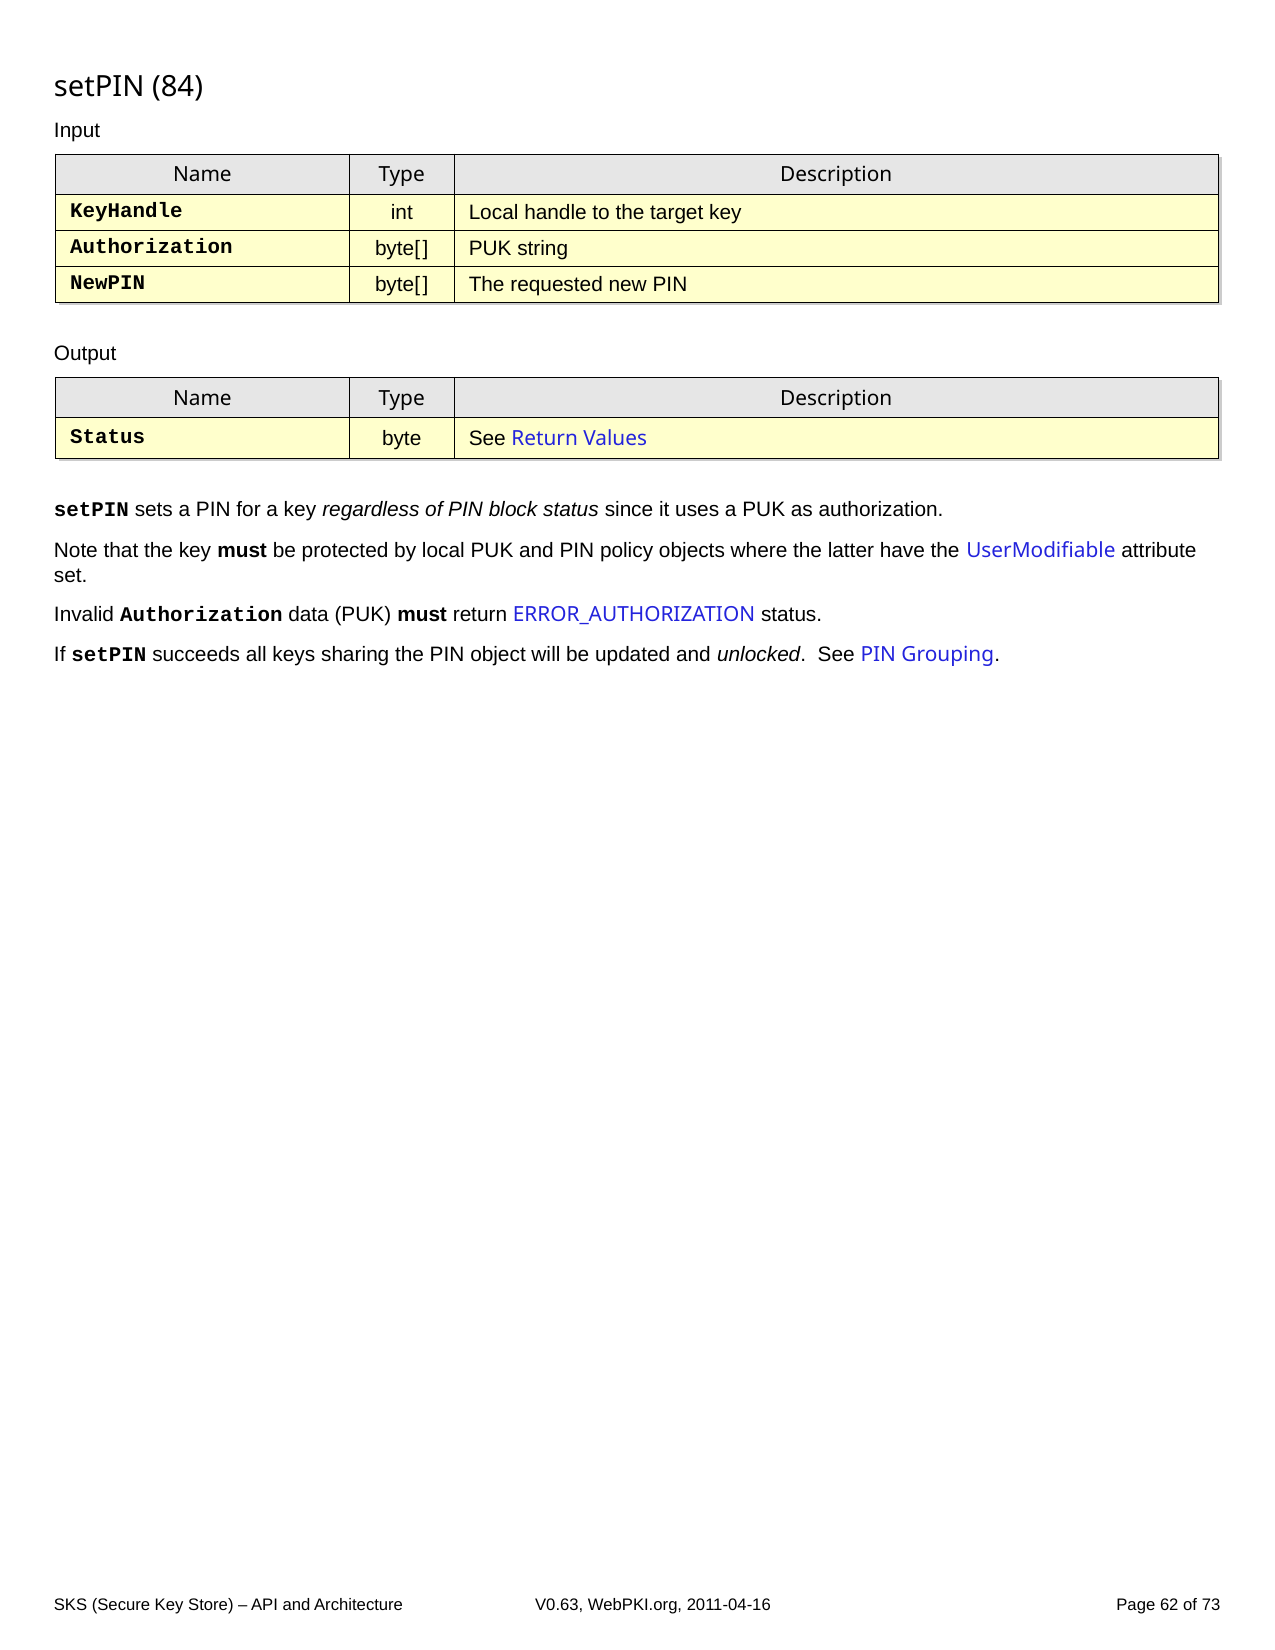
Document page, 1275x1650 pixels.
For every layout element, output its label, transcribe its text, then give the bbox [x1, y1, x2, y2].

table_cell See Return Values [455, 418, 1218, 458]
text Note that the key must be protected by local PUK and PIN policy objects where the latter have the UserModifiable attribute set. [54, 535, 1221, 587]
table_cell The requested new PIN [455, 267, 1218, 302]
table_header Type [350, 155, 454, 194]
text Output [54, 341, 1221, 365]
text If setPIN succeeds all keys sharing the PIN object will be updated and unlocked. See PIN Grouping. [54, 639, 1221, 668]
text setPIN sets a PIN for a key regardless of PIN block status since it uses a PUK as authorization. [54, 497, 1221, 523]
table_cell int [350, 195, 454, 230]
table_header Description [455, 378, 1218, 417]
text Input [54, 118, 1221, 142]
table_header Name [56, 378, 349, 417]
subtitle setPIN (84) [54, 66, 1221, 105]
table_cell KeyHandle [56, 195, 349, 230]
table_cell Authorization [56, 231, 349, 266]
table_cell byte [350, 418, 454, 458]
table_cell Local handle to the target key [455, 195, 1218, 230]
table_cell byte⁮[ ] [350, 231, 454, 266]
table_header Type [350, 378, 454, 417]
table_cell PUK string [455, 231, 1218, 266]
table_cell NewPIN [56, 267, 349, 302]
table_cell byte⁮[ ] [350, 267, 454, 302]
table_header Description [455, 155, 1218, 194]
table_cell Status [56, 418, 349, 458]
table_header Name [56, 155, 349, 194]
text Invalid Authorization data (PUK) must return ERROR_AUTHORIZATION status. [54, 599, 1221, 627]
